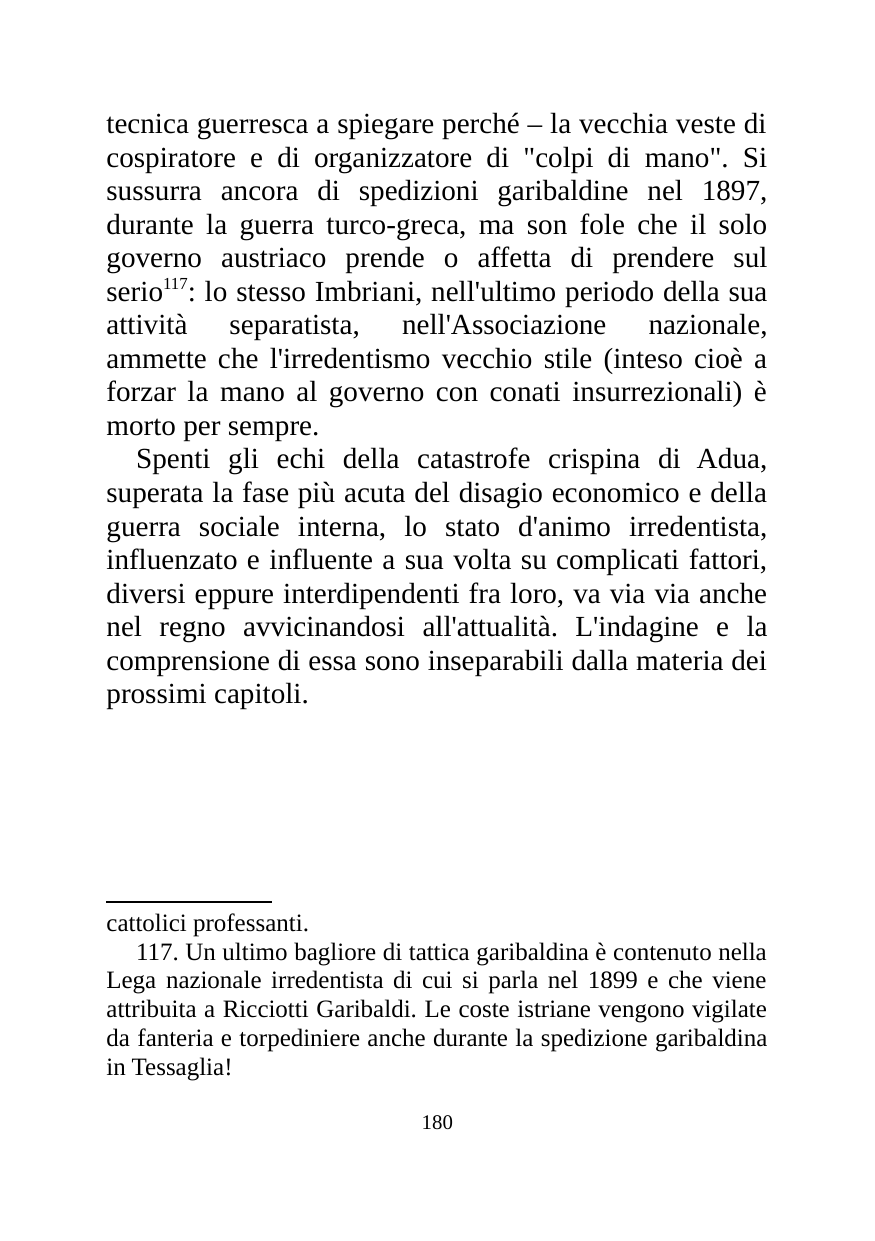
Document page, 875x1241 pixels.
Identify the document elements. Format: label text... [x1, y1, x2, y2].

text tecnica guerresca a spiegare perché – la vecchia veste di cospiratore e di organizzatore di "colpi di mano". Si sussurra ancora di spedizioni garibaldine nel 1897, durante la guerra turco-greca, ma son fole che il solo governo austriaco prende o affetta di prendere sul serio: lo stesso Imbriani, nell'ultimo periodo della sua attività separatista, nell'Associazione nazionale, ammette che l'irredentismo vecchio stile (inteso cioè a forzar la mano al governo con conati insurrezionali) è morto per sempre. [106, 106, 768, 442]
text cattolici professanti. [106, 908, 768, 937]
text Spenti gli echi della catastrofe crispina di Adua, superata la fase più acuta del disagio economico e della guerra sociale interna, lo stato d'animo irredentista, influenzato e influente a sua volta su complicati fattori, diversi eppure interdipendenti fra loro, va via via anche nel regno avvicinandosi all'attualità. L'indagine e la comprensione di essa sono inseparabili dalla materia dei prossimi capitoli. [106, 442, 768, 710]
text . Un ultimo bagliore di tattica garibaldina è contenuto nella Lega nazionale irredentista di cui si parla nel 1899 e che viene attribuita a Ricciotti Garibaldi. Le coste istriane vengono vigilate da fanteria e torpediniere anche durante la spedizione garibaldina in Tessaglia! [106, 937, 768, 1080]
